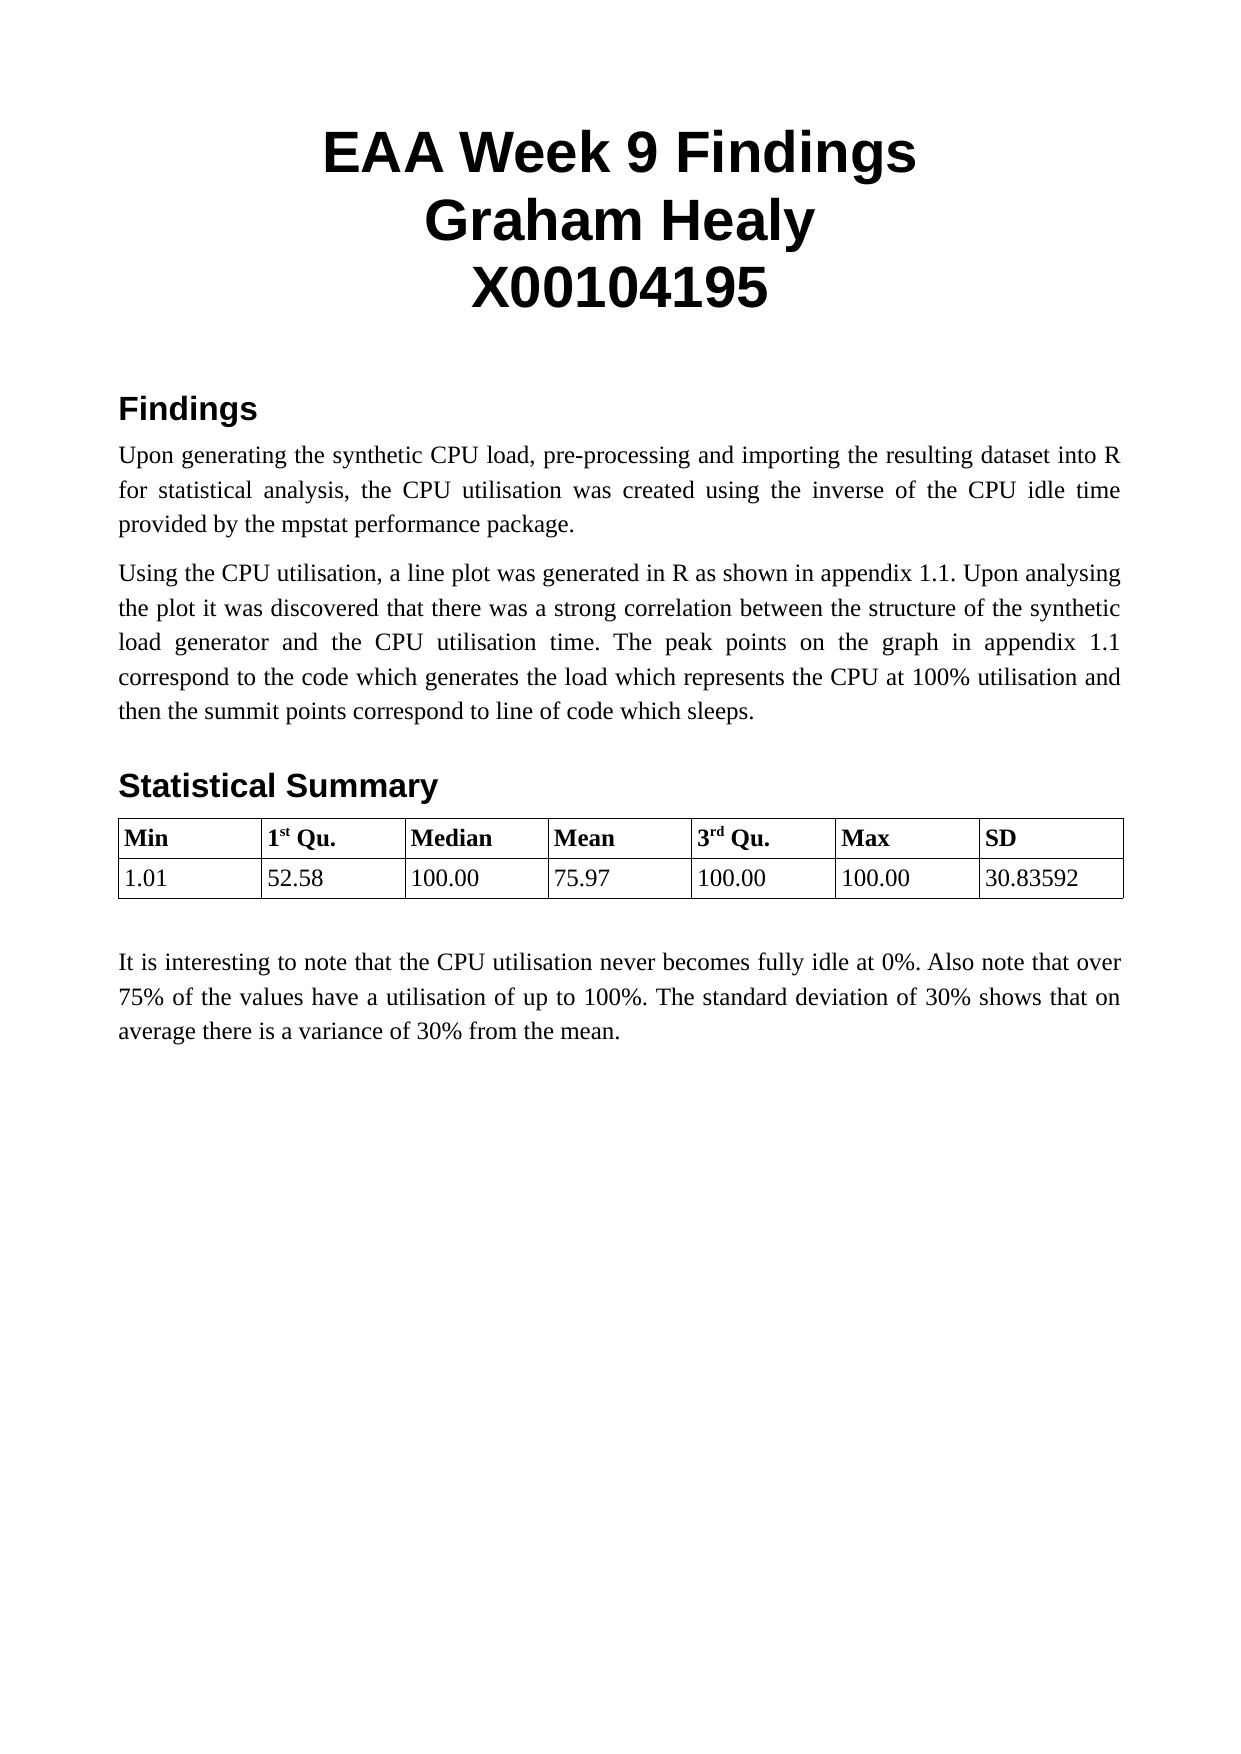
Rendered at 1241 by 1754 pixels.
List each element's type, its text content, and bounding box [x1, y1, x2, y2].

table_header 3rd Qu. [692, 819, 835, 858]
table_header Median [406, 819, 548, 858]
table_cell 1.01 [119, 859, 261, 898]
table_cell 75.97 [549, 859, 691, 898]
table_header Max [836, 819, 979, 858]
subtitle Findings [118, 389, 1122, 428]
table_header Mean [549, 819, 691, 858]
table_cell 100.00 [692, 859, 835, 898]
title X00104195 [118, 252, 1122, 319]
subtitle Statistical Summary [118, 766, 1122, 805]
table_header SD [980, 819, 1123, 858]
table_cell 100.00 [836, 859, 979, 898]
table_cell 100.00 [406, 859, 548, 898]
title Graham Healy [118, 185, 1122, 252]
table_header 1st Qu. [262, 819, 405, 858]
table_cell 52.58 [262, 859, 405, 898]
text Using the CPU utilisation, a line plot was generated in R as shown in appendix 1.1. Upon analysing the plot it was discovered that there was a strong correlation between the structure of the synthetic load generator and the CPU utilisation time. The peak points on the graph in appendix 1.1 correspond to the code which generates the load which represents the CPU at 100% utilisation and then the summit points correspond to line of code which sleeps. [118, 558, 1122, 725]
table_cell 30.83592 [980, 859, 1123, 898]
title EAA Week 9 Findings [118, 118, 1122, 185]
text It is interesting to note that the CPU utilisation never becomes fully idle at 0%. Also note that over 75% of the values have a utilisation of up to 100%. The standard deviation of 30% shows that on average there is a variance of 30% from the mean. [118, 947, 1122, 1045]
table_header Min [119, 819, 261, 858]
text Upon generating the synthetic CPU load, pre-processing and importing the resulting dataset into R for statistical analysis, the CPU utilisation was created using the inverse of the CPU idle time provided by the mpstat performance package. [118, 440, 1122, 538]
